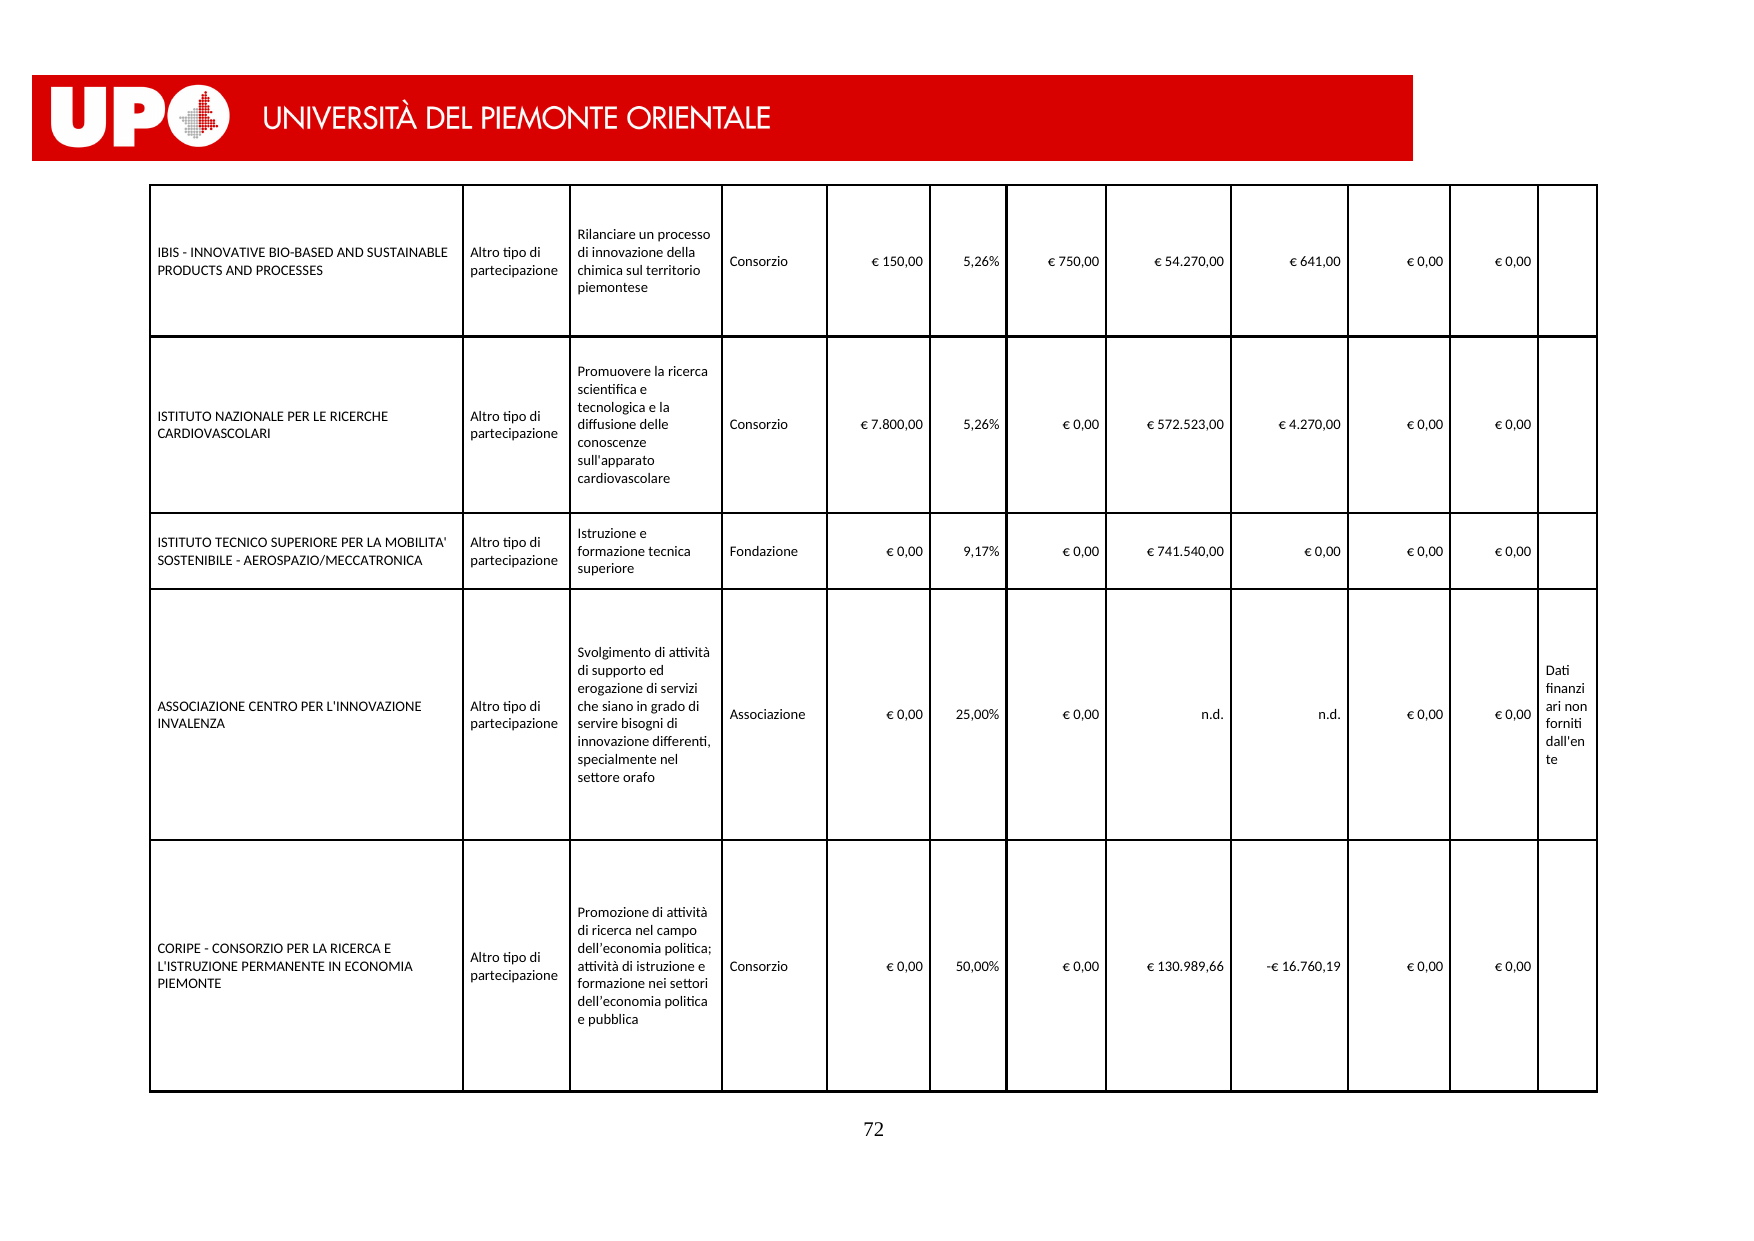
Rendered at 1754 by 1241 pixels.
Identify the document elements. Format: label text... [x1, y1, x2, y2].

table_cell Dati finanziari non forniti dall'ente [1539, 590, 1596, 839]
table_cell ISTITUTO TECNICO SUPERIORE PER LA MOBILITA' SOSTENIBILE - AEROSPAZIO/MECCATRONICA [151, 514, 462, 588]
table_cell € 0,00 [1451, 514, 1537, 588]
table_cell [1539, 186, 1596, 335]
table_cell € 0,00 [1349, 186, 1449, 335]
table_cell € 0,00 [1008, 590, 1105, 839]
table_cell € 0,00 [1349, 590, 1449, 839]
table_cell -€ 16.760,19 [1232, 841, 1347, 1090]
table_cell € 54.270,00 [1107, 186, 1230, 335]
table_cell [1539, 514, 1596, 588]
table_cell € 0,00 [1451, 186, 1537, 335]
table_cell Promozione di attività di ricerca nel campo dell’economia politica; attività di istruzione e formazione nei settori dell’economia politica e pubblica [571, 841, 721, 1090]
table_cell € 4.270,00 [1232, 338, 1347, 512]
table_cell Promuovere la ricerca scientifica e tecnologica e la diffusione delle conoscenze sull'apparato cardiovascolare [571, 338, 721, 512]
table_cell n.d. [1232, 590, 1347, 839]
table_cell IBIS - INNOVATIVE BIO-BASED AND SUSTAINABLE PRODUCTS AND PROCESSES [151, 186, 462, 335]
table_cell € 0,00 [1349, 338, 1449, 512]
table_cell ASSOCIAZIONE CENTRO PER L'INNOVAZIONE INVALENZA [151, 590, 462, 839]
table_cell € 0,00 [1008, 338, 1105, 512]
table_cell € 0,00 [1008, 841, 1105, 1090]
table_cell 5,26% [931, 338, 1005, 512]
table_cell 50,00% [931, 841, 1005, 1090]
table_cell ISTITUTO NAZIONALE PER LE RICERCHE CARDIOVASCOLARI [151, 338, 462, 512]
table_cell Consorzio [723, 186, 826, 335]
table_cell n.d. [1107, 590, 1230, 839]
table_cell [1539, 841, 1596, 1090]
table_cell Consorzio [723, 841, 826, 1090]
table_cell € 130.989,66 [1107, 841, 1230, 1090]
table_cell € 7.800,00 [828, 338, 929, 512]
table_cell Consorzio [723, 338, 826, 512]
table_cell Altro tipo di partecipazione [464, 514, 569, 588]
table_cell 9,17% [931, 514, 1005, 588]
table_cell Altro tipo di partecipazione [464, 186, 569, 335]
table_cell Associazione [723, 590, 826, 839]
table_cell € 641,00 [1232, 186, 1347, 335]
table_cell € 750,00 [1008, 186, 1105, 335]
table_cell € 0,00 [828, 590, 929, 839]
table_cell Altro tipo di partecipazione [464, 338, 569, 512]
table_cell € 0,00 [1451, 338, 1537, 512]
table_cell Altro tipo di partecipazione [464, 590, 569, 839]
table_cell € 0,00 [1451, 590, 1537, 839]
table_cell Altro tipo di partecipazione [464, 841, 569, 1090]
table_cell CORIPE - CONSORZIO PER LA RICERCA E L'ISTRUZIONE PERMANENTE IN ECONOMIA PIEMONTE [151, 841, 462, 1090]
table_cell Fondazione [723, 514, 826, 588]
table_cell € 0,00 [828, 841, 929, 1090]
table_cell € 0,00 [1349, 514, 1449, 588]
table_cell Svolgimento di attività di supporto ed erogazione di servizi che siano in grado di servire bisogni di innovazione differenti, specialmente nel settore orafo [571, 590, 721, 839]
table_cell 25,00% [931, 590, 1005, 839]
table_cell Rilanciare un processo di innovazione della chimica sul territorio piemontese [571, 186, 721, 335]
table_cell € 0,00 [1349, 841, 1449, 1090]
table_cell [1539, 338, 1596, 512]
table_cell € 0,00 [828, 514, 929, 588]
table_cell € 0,00 [1008, 514, 1105, 588]
table_cell € 150,00 [828, 186, 929, 335]
table_cell € 741.540,00 [1107, 514, 1230, 588]
table_cell 5,26% [931, 186, 1005, 335]
table_cell € 572.523,00 [1107, 338, 1230, 512]
table_cell € 0,00 [1451, 841, 1537, 1090]
table_cell Istruzione e formazione tecnica superiore [571, 514, 721, 588]
table_cell € 0,00 [1232, 514, 1347, 588]
